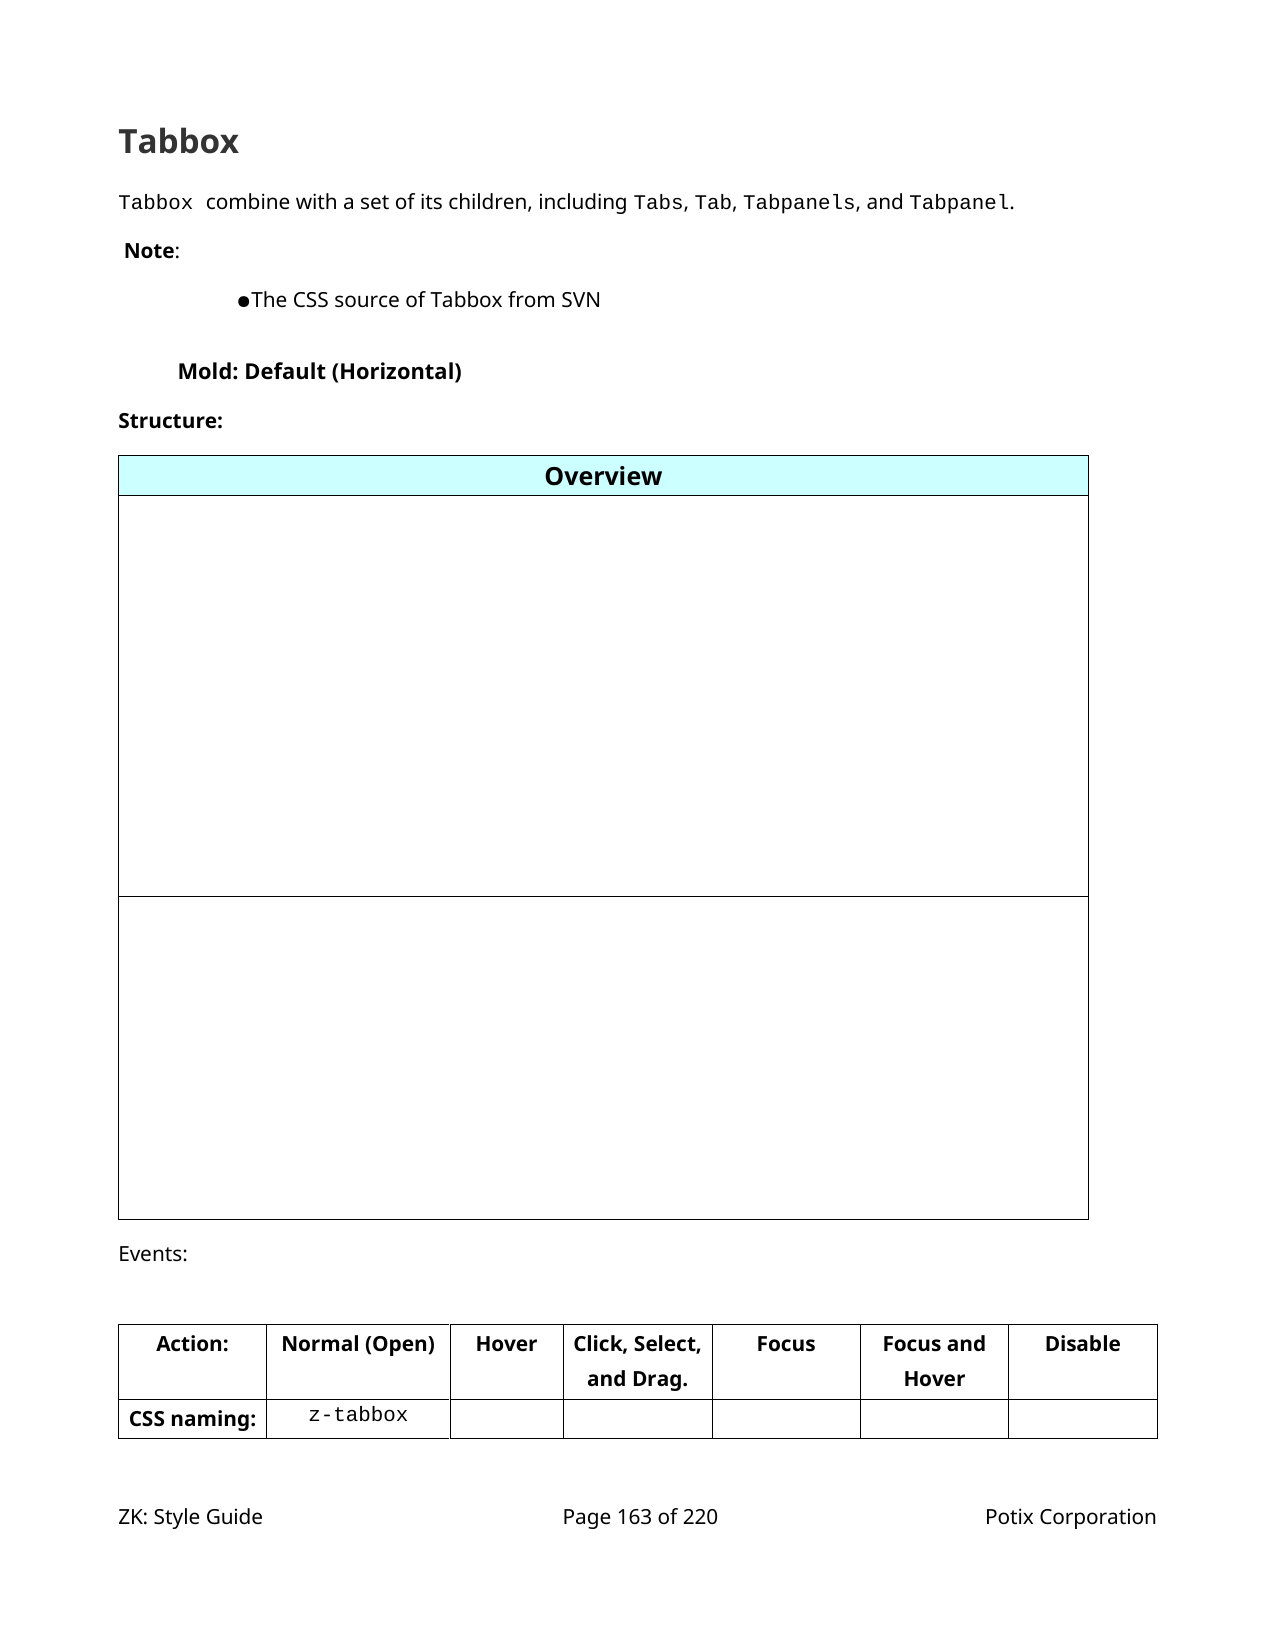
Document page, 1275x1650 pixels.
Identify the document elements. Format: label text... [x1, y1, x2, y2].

table_cell [1009, 1400, 1157, 1438]
text Structure: [118, 406, 1157, 434]
table_cell [119, 496, 1088, 896]
table_cell [564, 1400, 712, 1438]
table_header Click, Select, and Drag. [564, 1325, 712, 1399]
subtitle Mold: Default (Horizontal) [177, 356, 1157, 386]
text Tabbox combine with a set of its children, including Tabs, Tab, Tabpanels, and Tabpanel. [118, 187, 1157, 216]
text Events: [118, 1239, 1157, 1303]
table_header Disable [1009, 1325, 1157, 1399]
table_header Normal (Open) [267, 1325, 449, 1399]
table_cell [713, 1400, 860, 1438]
table_cell [861, 1400, 1008, 1438]
table_cell [451, 1400, 563, 1438]
text Note: [118, 236, 1157, 264]
list The CSS source of Tabbox from SVN [236, 285, 1157, 313]
table_header Action: [119, 1325, 266, 1399]
table_header Focus and Hover [861, 1325, 1008, 1399]
table_header Hover [451, 1325, 563, 1399]
table_cell z-tabbox [267, 1400, 449, 1438]
table_cell CSS naming: [119, 1400, 266, 1438]
table_header Overview [119, 456, 1088, 495]
table_header Focus [713, 1325, 860, 1399]
table_cell [119, 897, 1088, 1219]
subtitle Tabbox [118, 118, 1157, 163]
